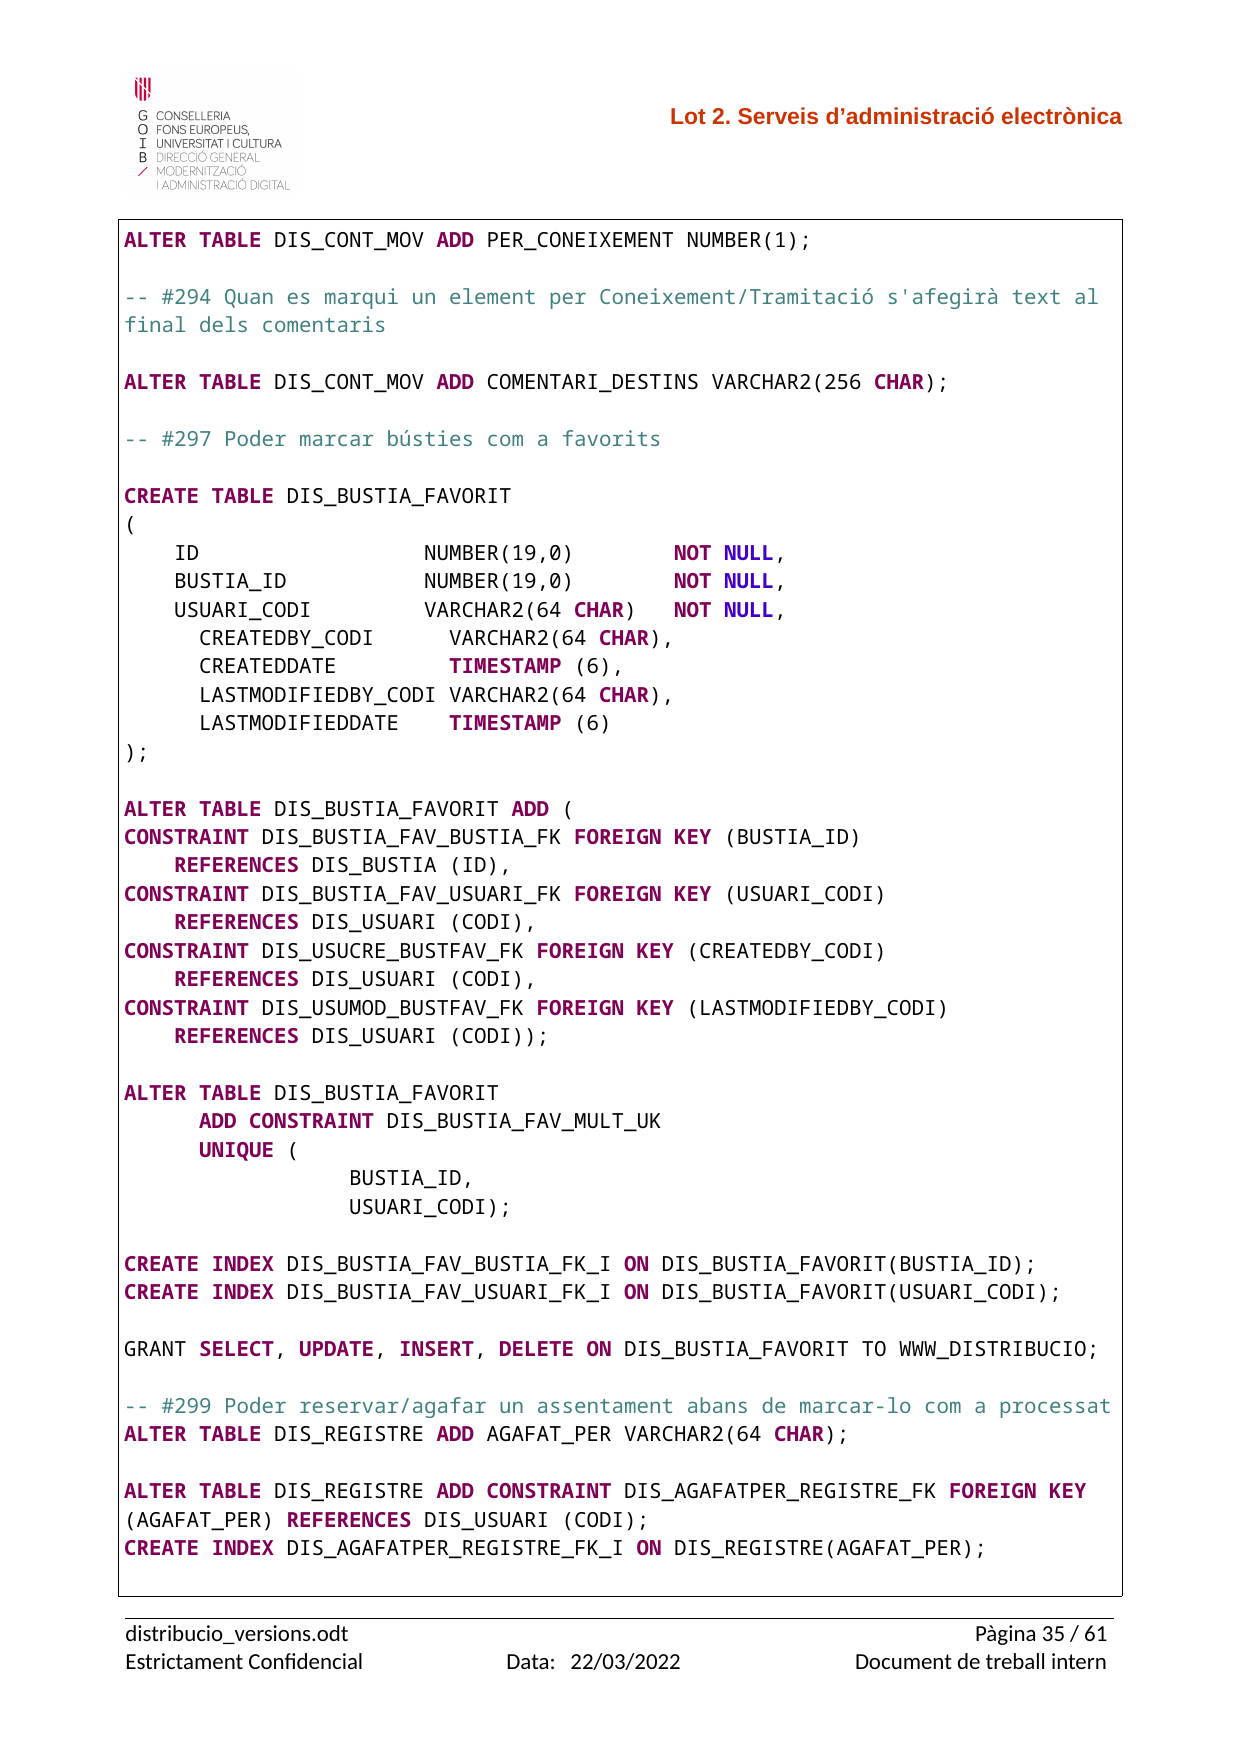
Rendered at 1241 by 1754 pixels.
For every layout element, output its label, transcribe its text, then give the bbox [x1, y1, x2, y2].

picture [126, 70, 299, 197]
table_header ALTER TABLE DIS_CONT_MOV ADD PER_CONEIXEMENT NUMBER(1); -- #294 Quan es marqui un element per Coneixement/Tramitació s'afegirà text al final dels comentaris ALTER TABLE DIS_CONT_MOV ADD COMENTARI_DESTINS VARCHAR2(256 CHAR); -- #297 Poder marcar bústies com a favorits CREATE TABLE DIS_BUSTIA_FAVORIT ( ID NUMBER(19,0) NOT NULL, BUSTIA_ID NUMBER(19,0) NOT NULL, USUARI_CODI VARCHAR2(64 CHAR) NOT NULL, CREATEDBY_CODI VARCHAR2(64 CHAR), CREATEDDATE TIMESTAMP (6), LASTMODIFIEDBY_CODI VARCHAR2(64 CHAR), LASTMODIFIEDDATE TIMESTAMP (6) ); ALTER TABLE DIS_BUSTIA_FAVORIT ADD ( CONSTRAINT DIS_BUSTIA_FAV_BUSTIA_FK FOREIGN KEY (BUSTIA_ID) REFERENCES DIS_BUSTIA (ID), CONSTRAINT DIS_BUSTIA_FAV_USUARI_FK FOREIGN KEY (USUARI_CODI) REFERENCES DIS_USUARI (CODI), CONSTRAINT DIS_USUCRE_BUSTFAV_FK FOREIGN KEY (CREATEDBY_CODI) REFERENCES DIS_USUARI (CODI), CONSTRAINT DIS_USUMOD_BUSTFAV_FK FOREIGN KEY (LASTMODIFIEDBY_CODI) REFERENCES DIS_USUARI (CODI)); ALTER TABLE DIS_BUSTIA_FAVORIT ADD CONSTRAINT DIS_BUSTIA_FAV_MULT_UK UNIQUE ( BUSTIA_ID, USUARI_CODI); CREATE INDEX DIS_BUSTIA_FAV_BUSTIA_FK_I ON DIS_BUSTIA_FAVORIT(BUSTIA_ID); CREATE INDEX DIS_BUSTIA_FAV_USUARI_FK_I ON DIS_BUSTIA_FAVORIT(USUARI_CODI); GRANT SELECT, UPDATE, INSERT, DELETE ON DIS_BUSTIA_FAVORIT TO WWW_DISTRIBUCIO; -- #299 Poder reservar/agafar un assentament abans de marcar-lo com a processat ALTER TABLE DIS_REGISTRE ADD AGAFAT_PER VARCHAR2(64 CHAR); ALTER TABLE DIS_REGISTRE ADD CONSTRAINT DIS_AGAFATPER_REGISTRE_FK FOREIGN KEY (AGAFAT_PER) REFERENCES DIS_USUARI (CODI); CREATE INDEX DIS_AGAFATPER_REGISTRE_FK_I ON DIS_REGISTRE(AGAFAT_PER); [119, 220, 1122, 1596]
